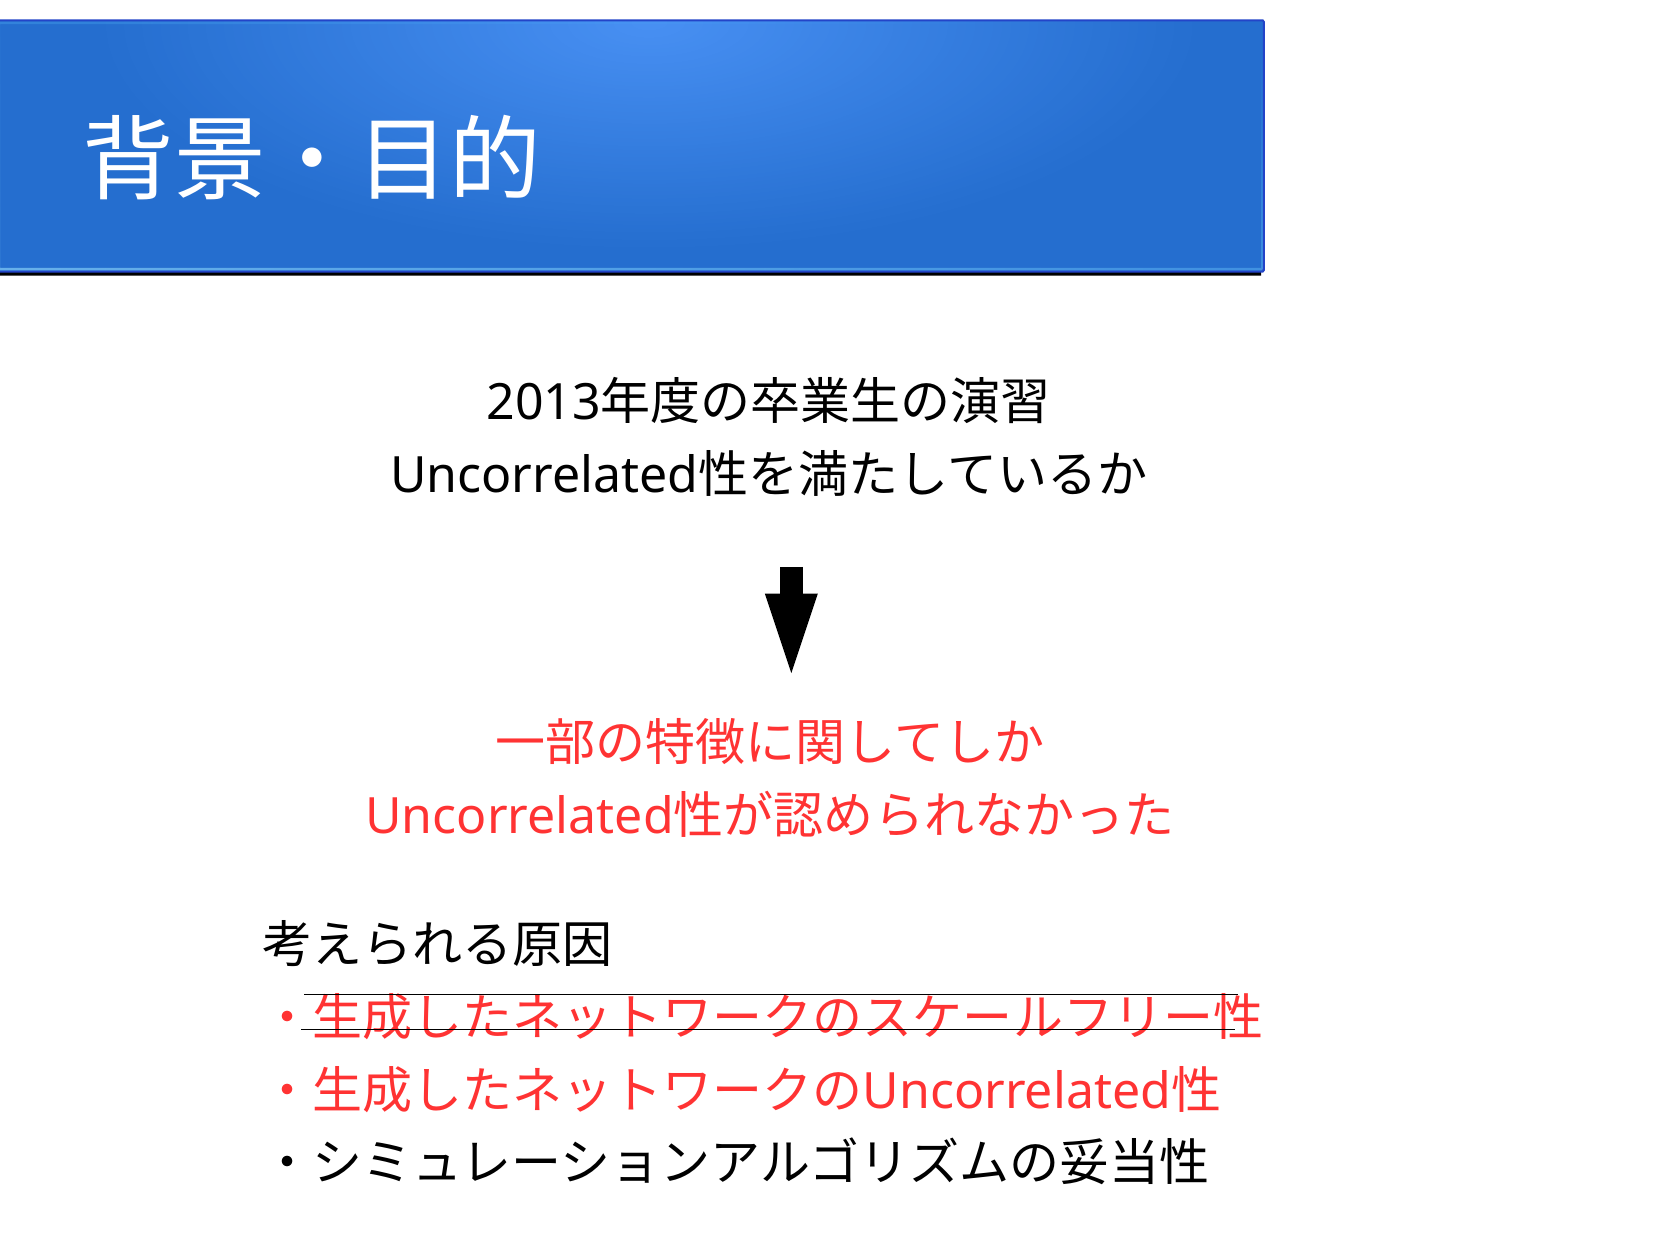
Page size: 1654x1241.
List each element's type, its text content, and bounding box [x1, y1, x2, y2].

title 背景・目的 [82, 49, 1250, 257]
text_box 考えられる原因 ・生成したネットワークのスケールフリー性 ・生成したネットワークのUncorrelated性 ・シミュレーションアルゴリズムの妥当性 [248, 897, 1323, 1113]
text_box 2013年度の卒業生の演習 Uncorrelated性を満たしているか [295, 354, 1242, 520]
text_box 一部の特徴に関してしか Uncorrelated性が認められなかった [322, 695, 1217, 811]
